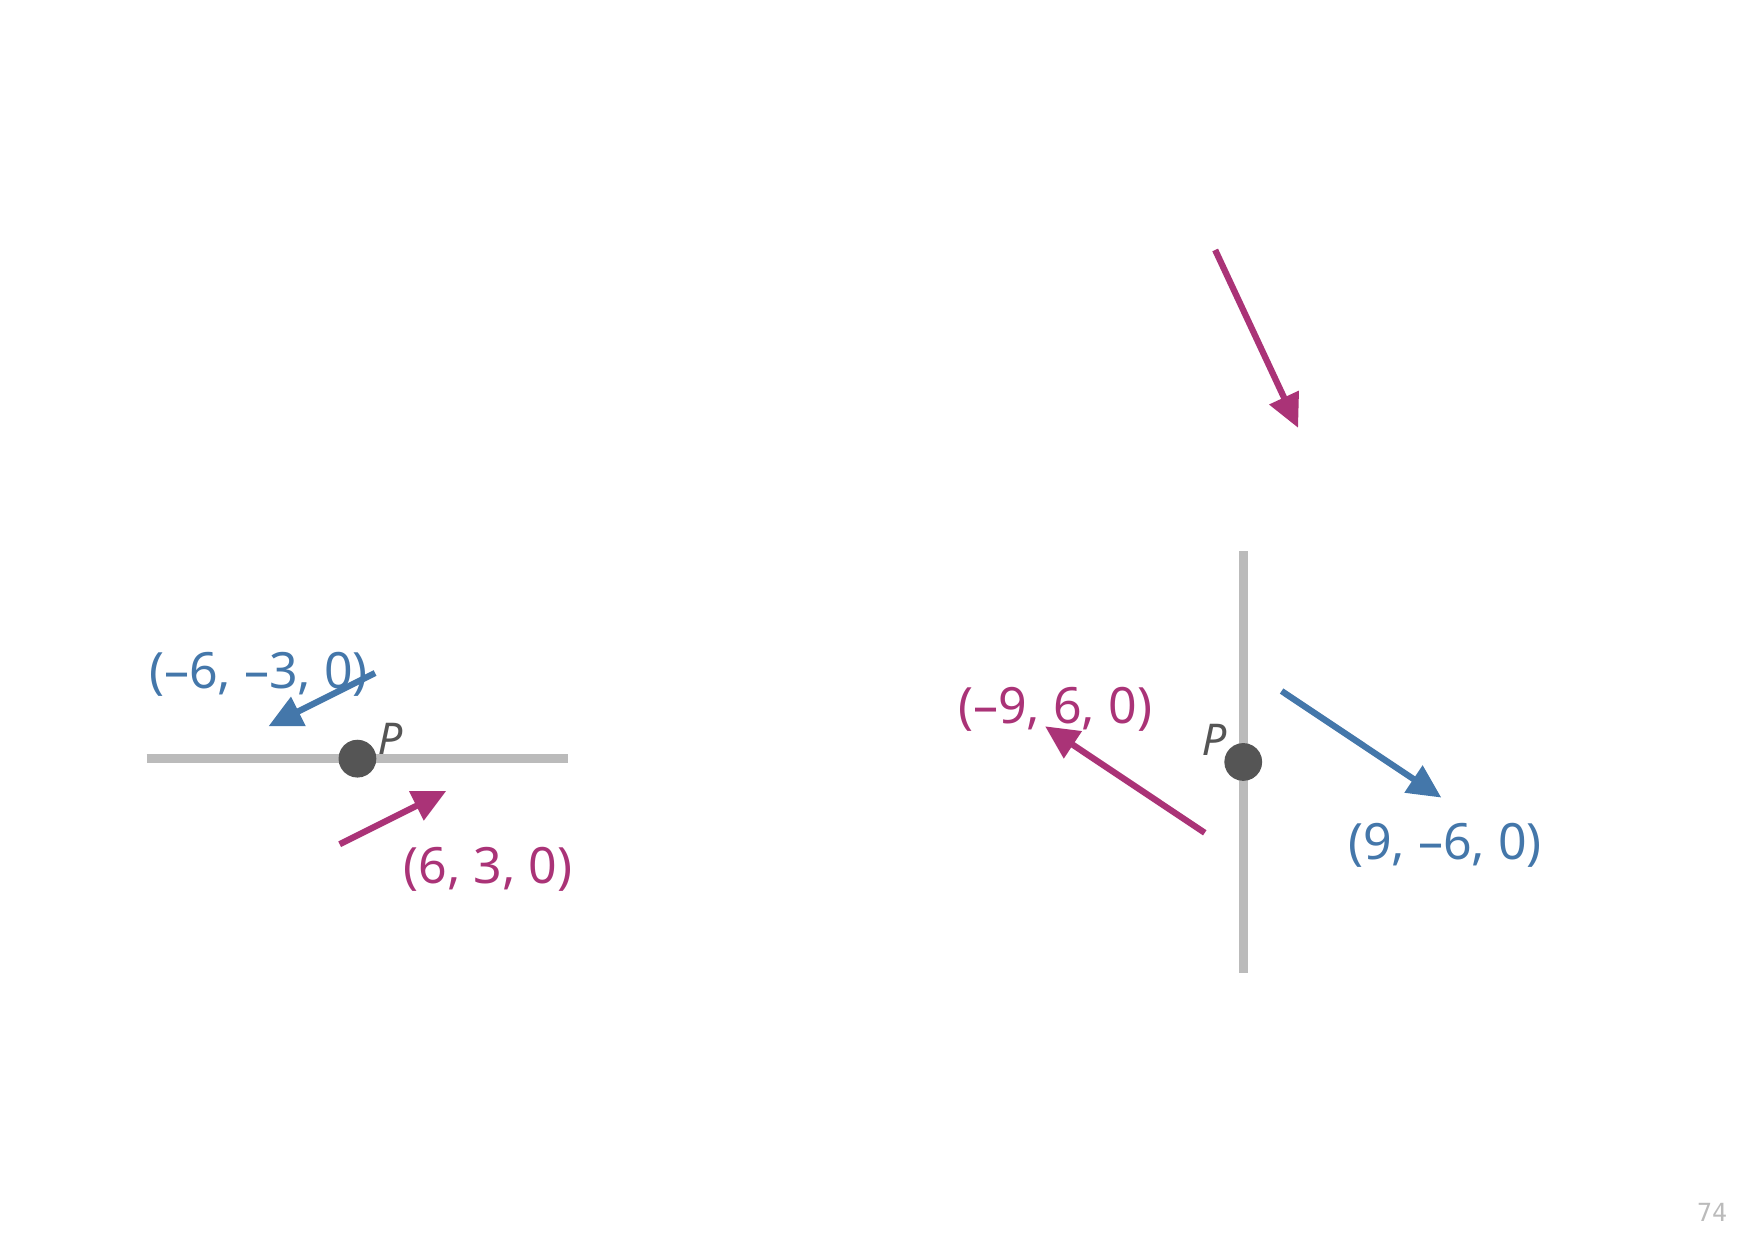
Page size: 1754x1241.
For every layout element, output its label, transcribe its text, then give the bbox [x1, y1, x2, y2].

text_box P [1186, 701, 1244, 760]
text_box [1224, 743, 1263, 781]
text_box (9, –6, 0) [1333, 798, 1547, 864]
text_box P [362, 700, 420, 759]
text_box (–6, –3, 0) [134, 627, 373, 693]
text_box [338, 739, 377, 778]
text_box (6, 3, 0) [388, 822, 577, 888]
text_box (–9, 6, 0) [943, 662, 1157, 728]
